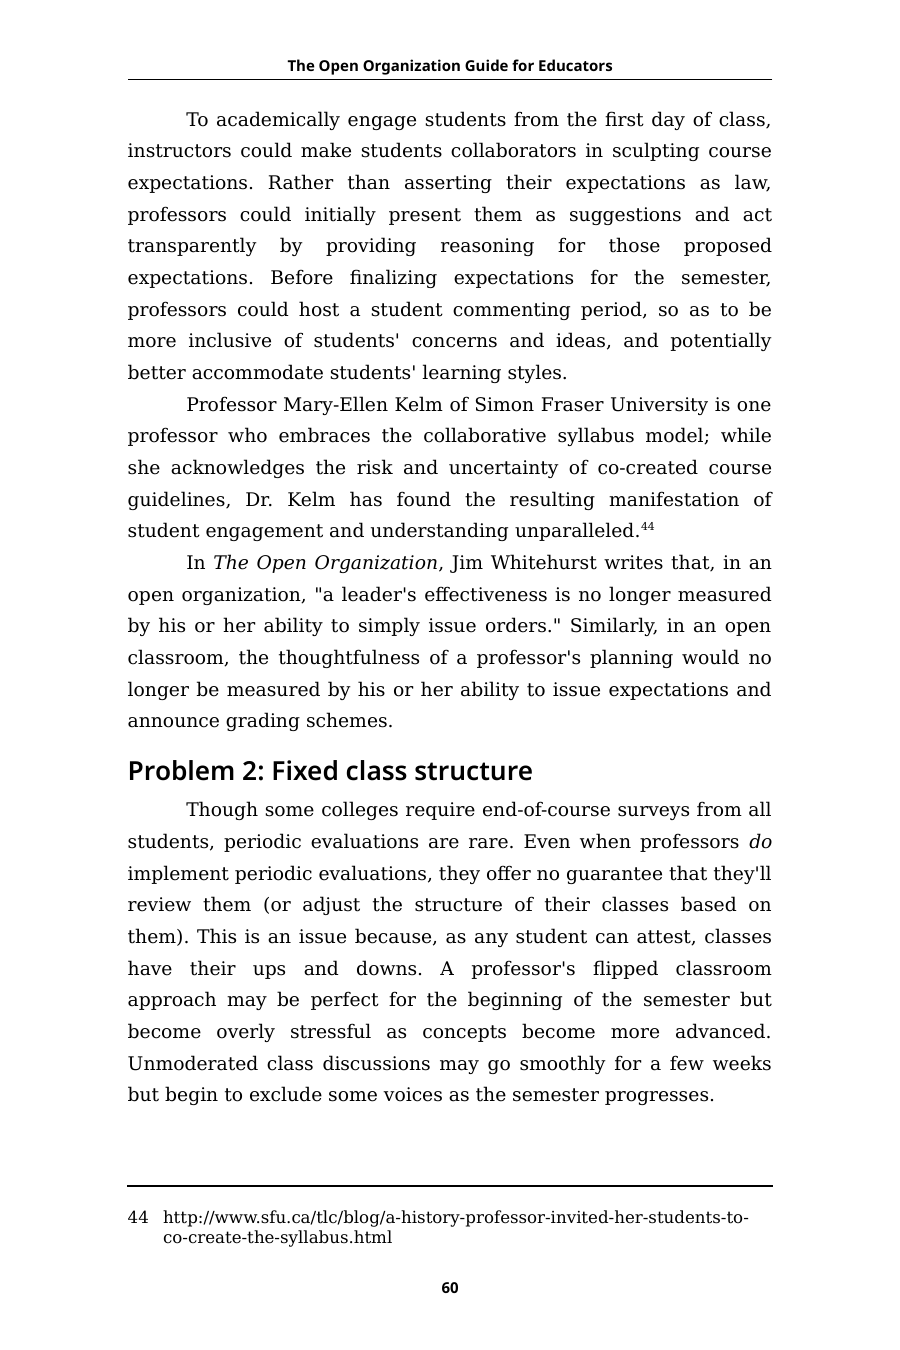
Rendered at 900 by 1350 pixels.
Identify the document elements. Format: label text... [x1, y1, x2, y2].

text Though some colleges require end-of-course surveys from all students, periodic evaluations are rare. Even when professors do implement periodic evaluations, they offer no guarantee that they'll review them (or adjust the structure of their classes based on them). This is an issue because, as any student can attest, classes have their ups and downs. A professor's flipped classroom approach may be perfect for the beginning of the semester but become overly stressful as concepts become more advanced. Unmoderated class discussions may go smoothly for a few weeks but begin to exclude some voices as the semester progresses. [127, 799, 772, 1106]
text To academically engage students from the first day of class, instructors could make students collaborators in sculpting course expectations. Rather than asserting their expectations as law, professors could initially present them as suggestions and act transparently by providing reasoning for those proposed expectations. Before finalizing expectations for the semester, professors could host a student commenting period, so as to be more inclusive of students' concerns and ideas, and potentially better accommodate students' learning styles. [127, 109, 772, 384]
text http://www.sfu.ca/tlc/blog/a-history-professor-invited-her-students-to-co-create-the-syllabus.html [127, 1208, 772, 1247]
subtitle Problem 2: Fixed class structure [127, 757, 772, 787]
text In The Open Organization, Jim Whitehurst writes that, in an open organization, "a leader's effectiveness is no longer measured by his or her ability to simply issue orders." Similarly, in an open classroom, the thoughtfulness of a professor's planning would no longer be measured by his or her ability to issue expectations and announce grading schemes. [127, 552, 772, 732]
text Professor Mary-Ellen Kelm of Simon Fraser University is one professor who embraces the collaborative syllabus model; while she acknowledges the risk and uncertainty of co-created course guidelines, Dr. Kelm has found the resulting manifestation of student engagement and understanding unparalleled. [127, 394, 772, 542]
